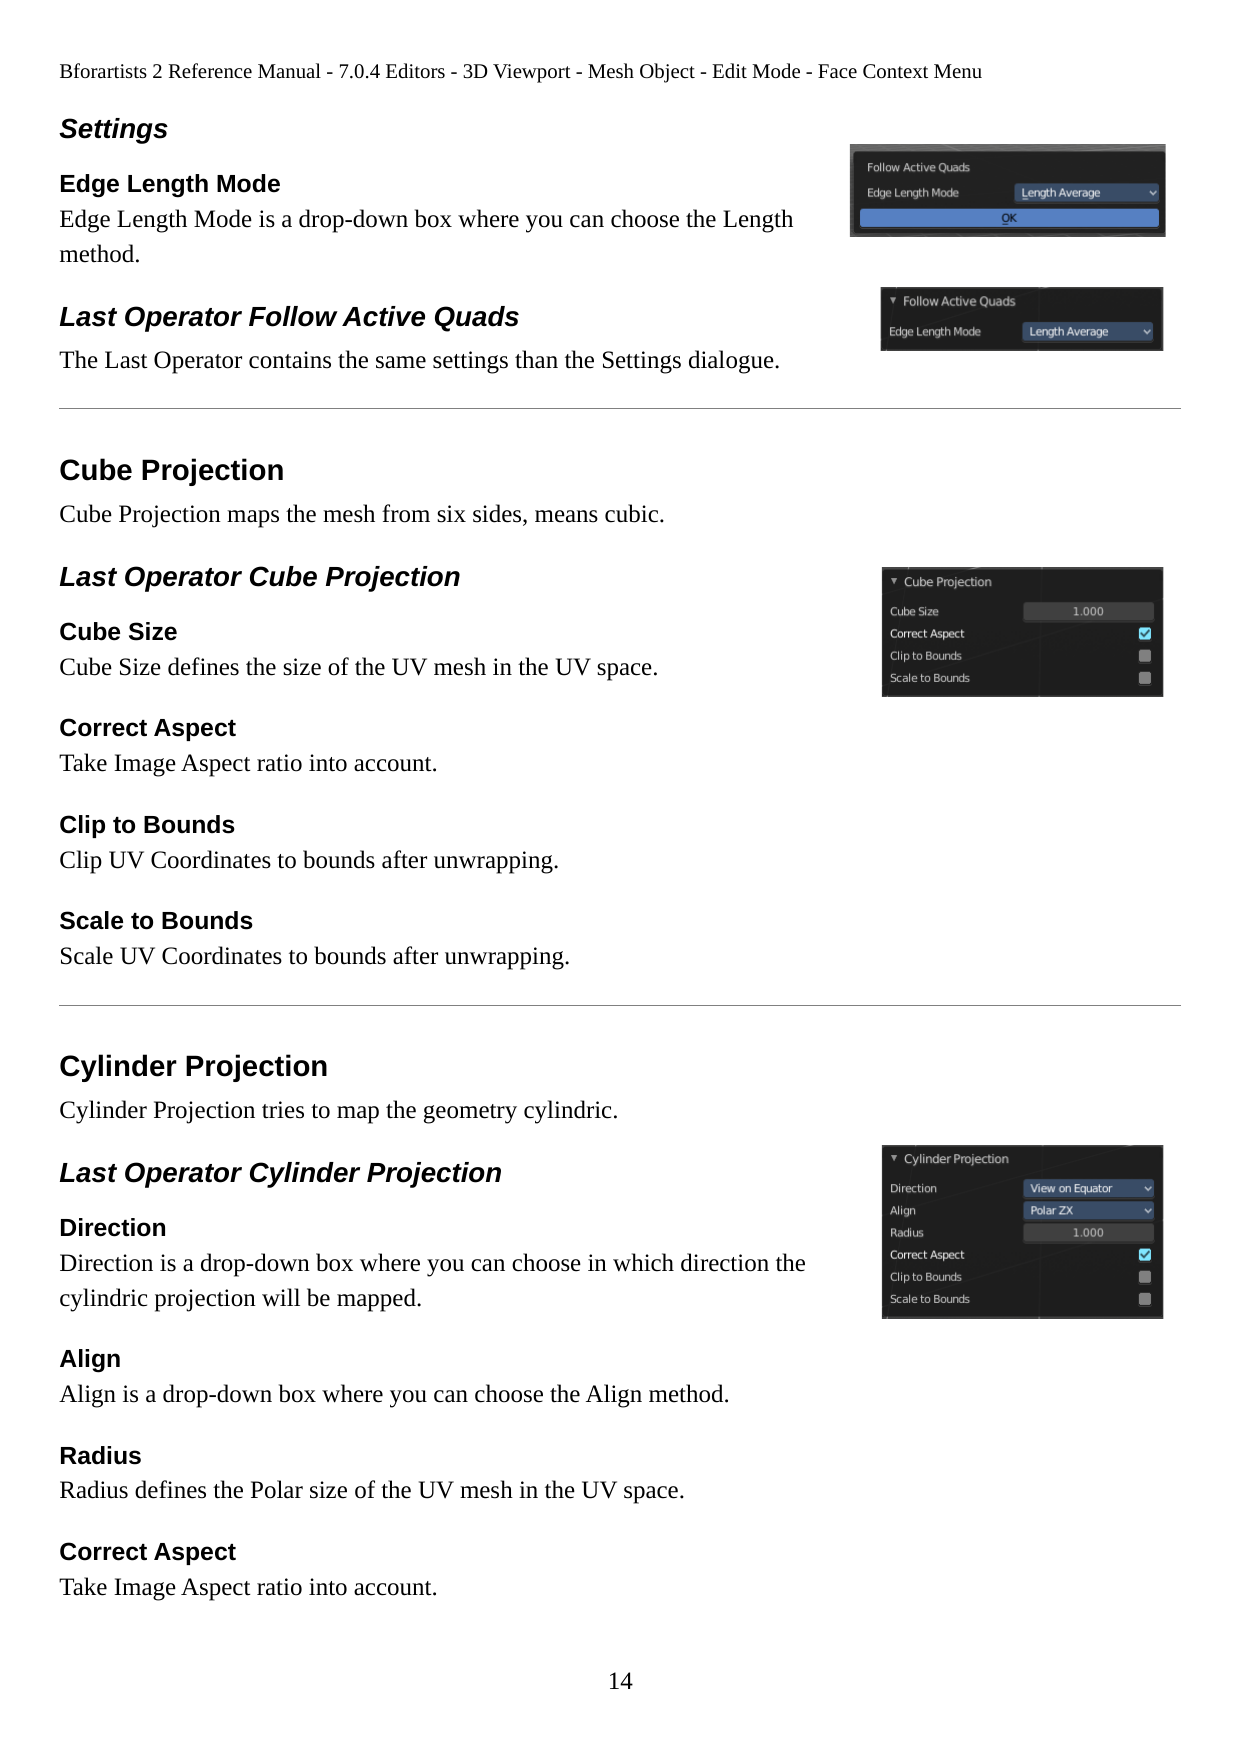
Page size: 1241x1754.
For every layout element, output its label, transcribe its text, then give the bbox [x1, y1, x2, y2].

subtitle [1164, 1213, 1181, 1242]
subtitle Clip to Bounds [59, 810, 1181, 838]
subtitle Cube Size [59, 617, 881, 646]
text Radius defines the Polar size of the UV mesh in the UV space. [59, 1476, 1181, 1504]
text Cylinder Projection tries to map the geometry cylindric. [59, 1095, 1181, 1124]
text Cube Projection maps the mesh from six sides, means cubic. [59, 499, 1181, 527]
subtitle Last Operator Follow Active Quads [59, 300, 880, 332]
subtitle [1166, 169, 1181, 198]
subtitle Cube Projection [59, 452, 1181, 486]
subtitle Scale to Bounds [59, 906, 1181, 935]
text Align is a drop-down box where you can choose the Align method. [59, 1379, 1181, 1408]
subtitle Edge Length Mode [59, 169, 849, 198]
subtitle Direction [59, 1213, 881, 1242]
text Edge Length Mode is a drop-down box where you can choose the Length method. [59, 204, 1181, 267]
subtitle Cylinder Projection [59, 1049, 1181, 1083]
subtitle Align [59, 1344, 1181, 1373]
subtitle Last Operator Cylinder Projection [59, 1157, 881, 1188]
text Take Image Aspect ratio into account. [59, 748, 1181, 777]
text Take Image Aspect ratio into account. [59, 1572, 1181, 1601]
text Clip UV Coordinates to bounds after unwrapping. [59, 845, 1181, 873]
text Cube Size defines the size of the UV mesh in the UV space. [59, 652, 881, 681]
text The Last Operator contains the same settings than the Settings dialogue. [59, 345, 1181, 373]
picture [849, 144, 1166, 237]
picture [881, 1145, 1164, 1319]
text Scale UV Coordinates to bounds after unwrapping. [59, 941, 1181, 970]
subtitle Radius [59, 1441, 1181, 1469]
subtitle Settings [59, 113, 1181, 144]
text Direction is a drop-down box where you can choose in which direction the cylindric projection will be mapped. [59, 1248, 881, 1312]
picture [881, 567, 1164, 697]
subtitle Correct Aspect [59, 713, 1181, 742]
subtitle [1164, 617, 1181, 646]
subtitle Last Operator Cube Projection [59, 560, 1181, 592]
picture [880, 287, 1164, 351]
subtitle Correct Aspect [59, 1537, 1181, 1566]
